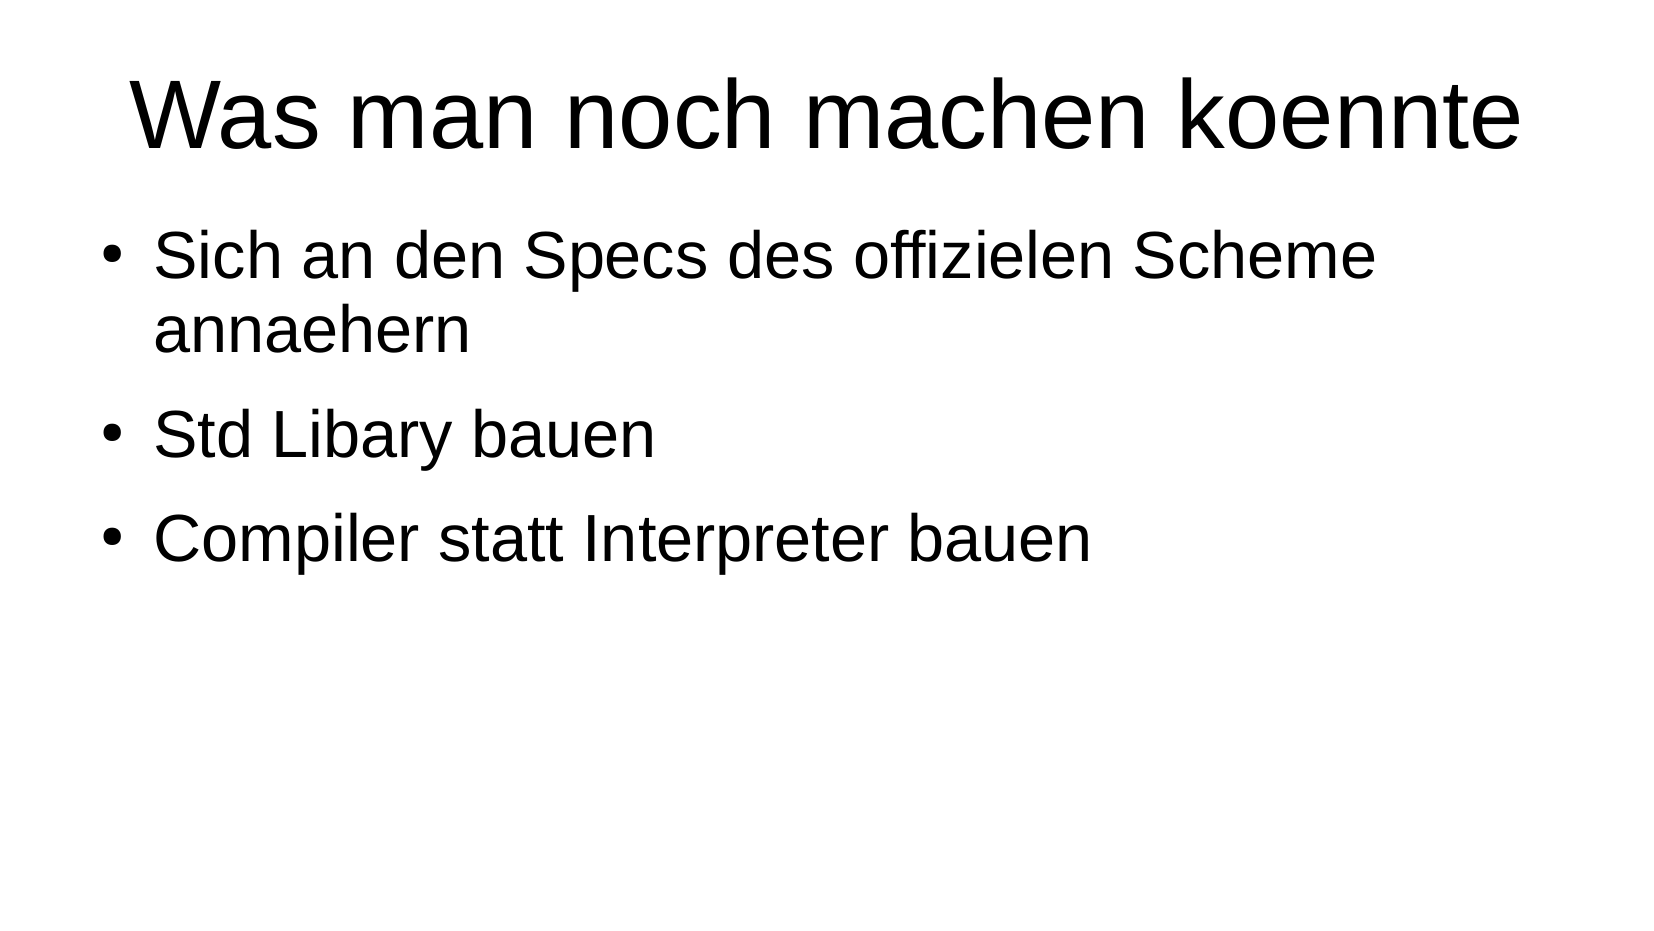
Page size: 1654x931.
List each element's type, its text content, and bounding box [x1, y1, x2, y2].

list Sich an den Specs des offizielen Scheme annaehern Std Libary bauen Compiler statt Interpreter bauen [82, 217, 1571, 758]
title Was man noch machen koennte [82, 37, 1571, 193]
